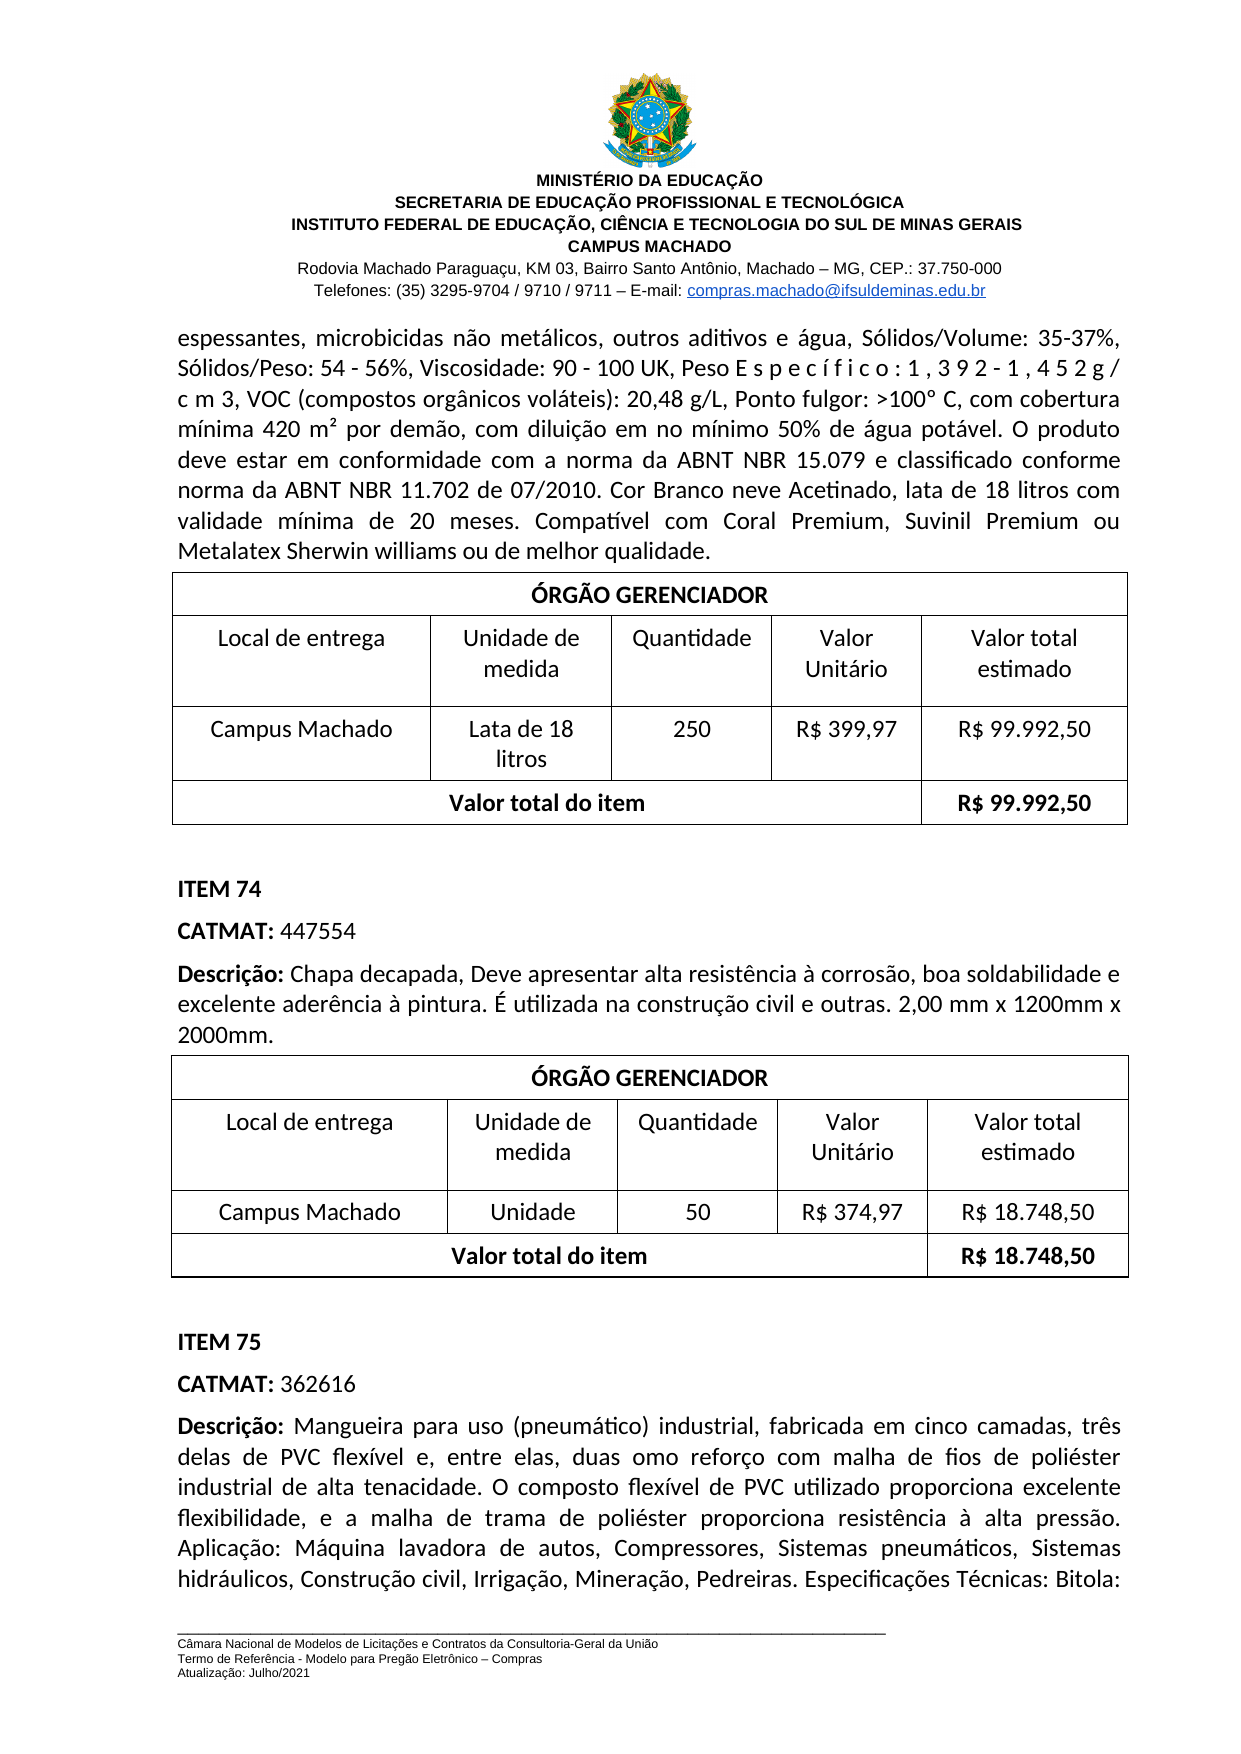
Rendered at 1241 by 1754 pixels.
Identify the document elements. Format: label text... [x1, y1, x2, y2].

table_cell Local de entrega [173, 616, 430, 706]
text CATMAT: 362616 [177, 1368, 1122, 1399]
table_cell R$ 374,97 [778, 1191, 927, 1233]
text espessantes, microbicidas não metálicos, outros aditivos e água, Sólidos/Volume: 35-37%, Sólidos/Peso: 54 - 56%, Viscosidade: 90 - 100 UK, Peso E s p e c í f i c o : 1 , 3 9 2 - 1 , 4 5 2 g / c m 3, VOC (compostos orgânicos voláteis): 20,48 g/L, Ponto fulgor: >100º C, com cobertura mínima 420 m² por demão, com diluição em no mínimo 50% de água potável. O produto deve estar em conformidade com a norma da ABNT NBR 15.079 e classificado conforme norma da ABNT NBR 11.702 de 07/2010. Cor Branco neve Acetinado, lata de 18 litros com validade mínima de 20 meses. Compatível com Coral Premium, Suvinil Premium ou Metalatex Sherwin williams ou de melhor qualidade. [177, 322, 1122, 566]
table_cell Local de entrega [172, 1100, 447, 1189]
table_header ÓRGÃO GERENCIADOR [172, 1056, 1128, 1099]
table_cell Valor total estimado [922, 616, 1127, 706]
table_cell Unidade de medida [431, 616, 611, 706]
picture [669, 149, 680, 155]
table_cell 250 [612, 707, 771, 780]
table_cell R$ 18.748,50 [928, 1234, 1128, 1276]
table_cell Campus Machado [173, 707, 430, 780]
table_cell Unidade de medida [448, 1100, 617, 1189]
text Descrição: Mangueira para uso (pneumático) industrial, fabricada em cinco camadas, três delas de PVC flexível e, entre elas, duas omo reforço com malha de fios de poliéster industrial de alta tenacidade. O composto flexível de PVC utilizado proporciona excelente flexibilidade, e a malha de trama de poliéster proporciona resistência à alta pressão. Aplicação: Máquina lavadora de autos, Compressores, Sistemas pneumáticos, Sistemas hidráulicos, Construção civil, Irrigação, Mineração, Pedreiras. Especificações Técnicas: Bitola: [177, 1411, 1122, 1594]
text ITEM 75 [177, 1326, 1122, 1356]
table_cell Quantidade [612, 616, 771, 706]
table_cell Lata de 18 litros [431, 707, 611, 780]
table_cell Quantidade [618, 1100, 777, 1189]
picture [603, 73, 697, 168]
table_cell Valor Unitário [778, 1100, 927, 1189]
table_cell R$ 99.992,50 [922, 781, 1127, 823]
table_cell Valor total do item [173, 781, 921, 823]
table_cell Valor Unitário [772, 616, 921, 706]
table_cell 50 [618, 1191, 777, 1233]
text Descrição: Chapa decapada, Deve apresentar alta resistência à corrosão, boa soldabilidade e excelente aderência à pintura. É utilizada na construção civil e outras. 2,00 mm x 1200mm x 2000mm. [177, 958, 1122, 1049]
table_header ÓRGÃO GERENCIADOR [173, 573, 1127, 615]
table_cell R$ 99.992,50 [922, 707, 1127, 780]
table_cell R$ 399,97 [772, 707, 921, 780]
table_cell R$ 18.748,50 [928, 1191, 1128, 1233]
text ITEM 74 [177, 873, 1122, 903]
table_cell Campus Machado [172, 1191, 447, 1233]
table_cell Unidade [448, 1191, 617, 1233]
table_cell Valor total do item [172, 1234, 927, 1276]
text CATMAT: 447554 [177, 915, 1122, 946]
table_cell Valor total estimado [928, 1100, 1128, 1189]
picture [643, 163, 658, 168]
